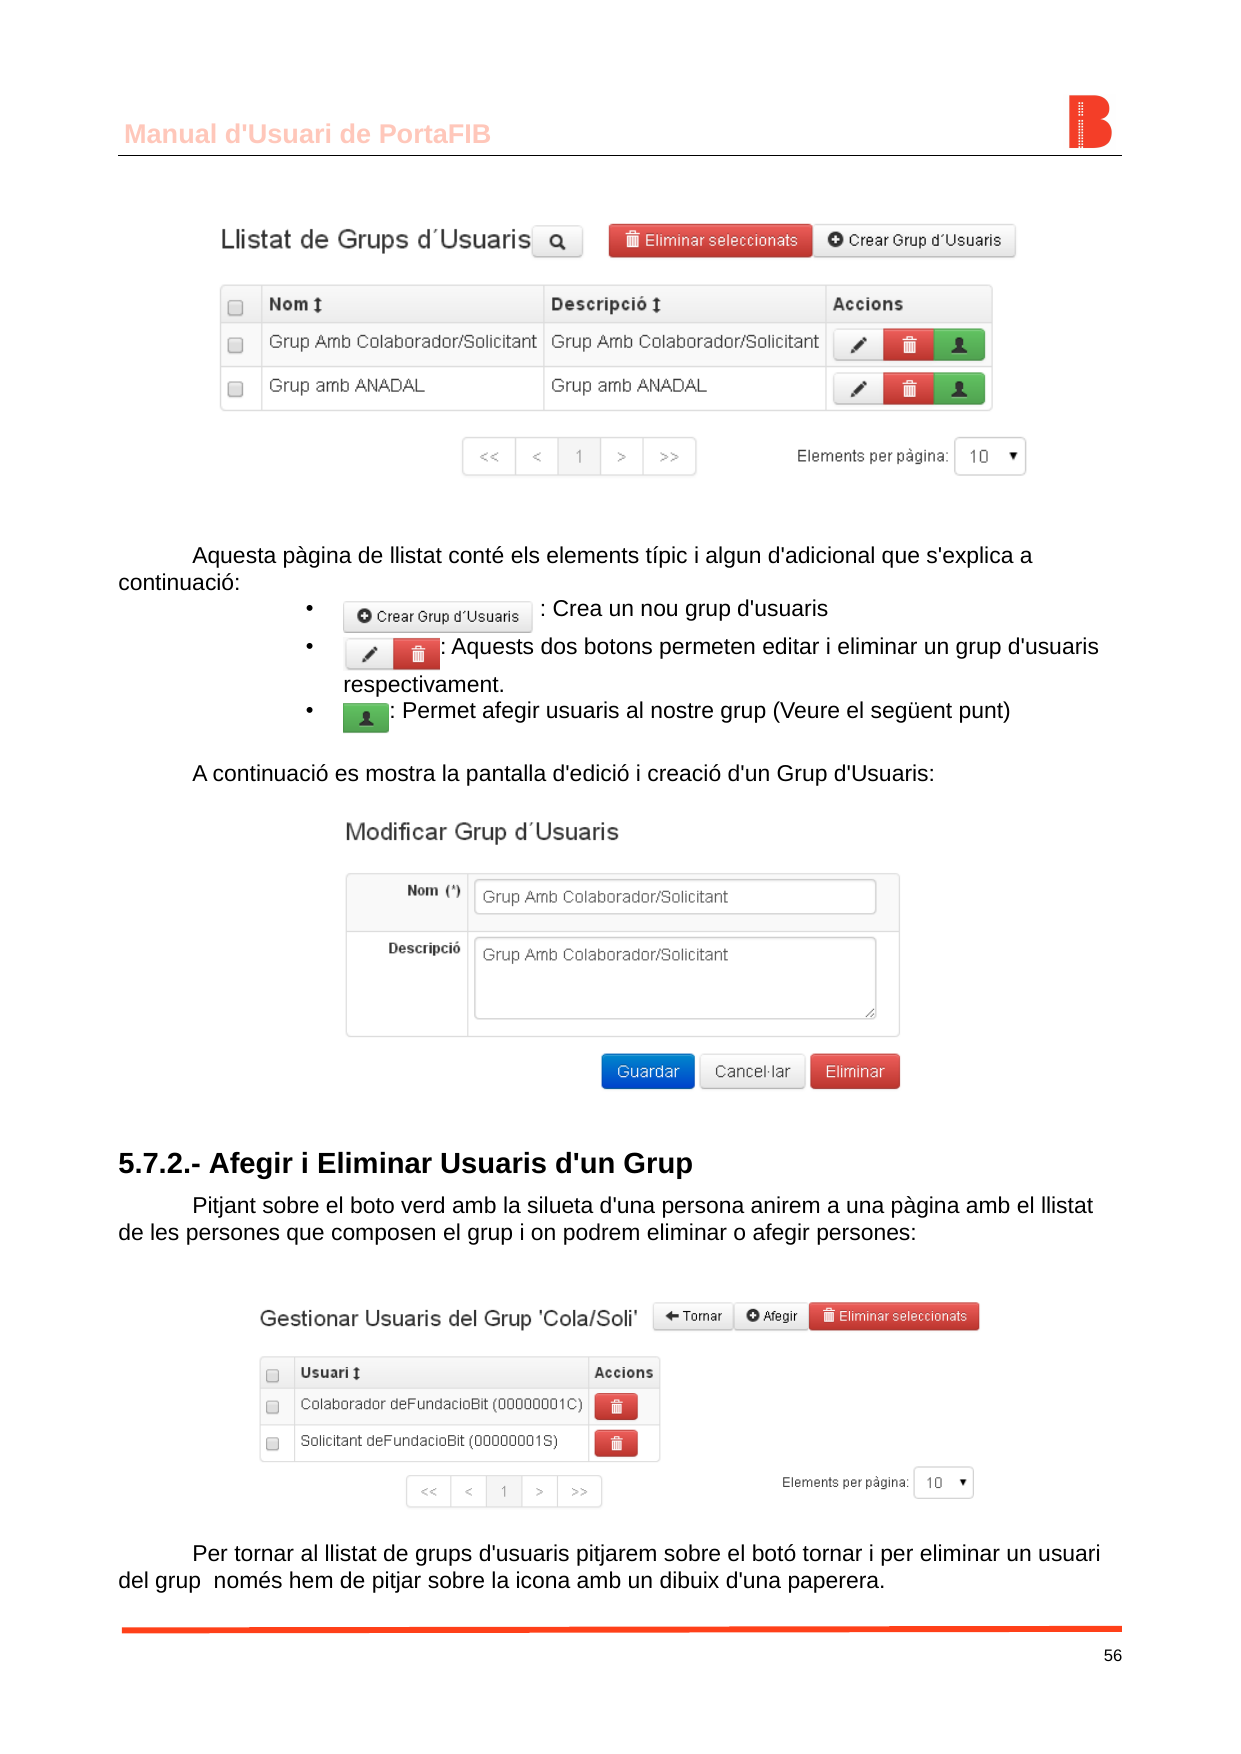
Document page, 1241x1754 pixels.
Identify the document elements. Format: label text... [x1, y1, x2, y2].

picture [1063, 94, 1117, 150]
list : Aquests dos botons permeten editar i eliminar un grup d'usuaris respectivament. [306, 633, 1122, 697]
list : Crea un nou grup d'usuaris [306, 595, 1122, 633]
subtitle Afegir i Eliminar Usuaris d'un Grup [118, 1146, 1122, 1180]
text Per tornar al llistat de grups d'usuaris pitjarem sobre el botó tornar i per eliminar un usuari del grup només hem de pitjar sobre la icona amb un dibuix d'una paperera. [118, 1540, 1122, 1593]
text A continuació es mostra la pantalla d'edició i creació d'un Grup d'Usuaris: [118, 760, 1122, 787]
text Pitjant sobre el boto verd amb la silueta d'una persona anirem a una pàgina amb el llistat de les persones que composen el grup i on podrem eliminar o afegir persones: [118, 1192, 1122, 1245]
picture [343, 637, 440, 671]
picture [343, 703, 389, 734]
picture [251, 1297, 989, 1514]
list : Permet afegir usuaris al nostre grup (Veure el següent punt) [306, 697, 1122, 734]
picture [334, 813, 906, 1095]
text Aquesta pàgina de llistat conté els elements típic i algun d'adicional que s'explica a continuació: [118, 542, 1122, 595]
picture [202, 215, 1038, 490]
picture [343, 600, 534, 633]
